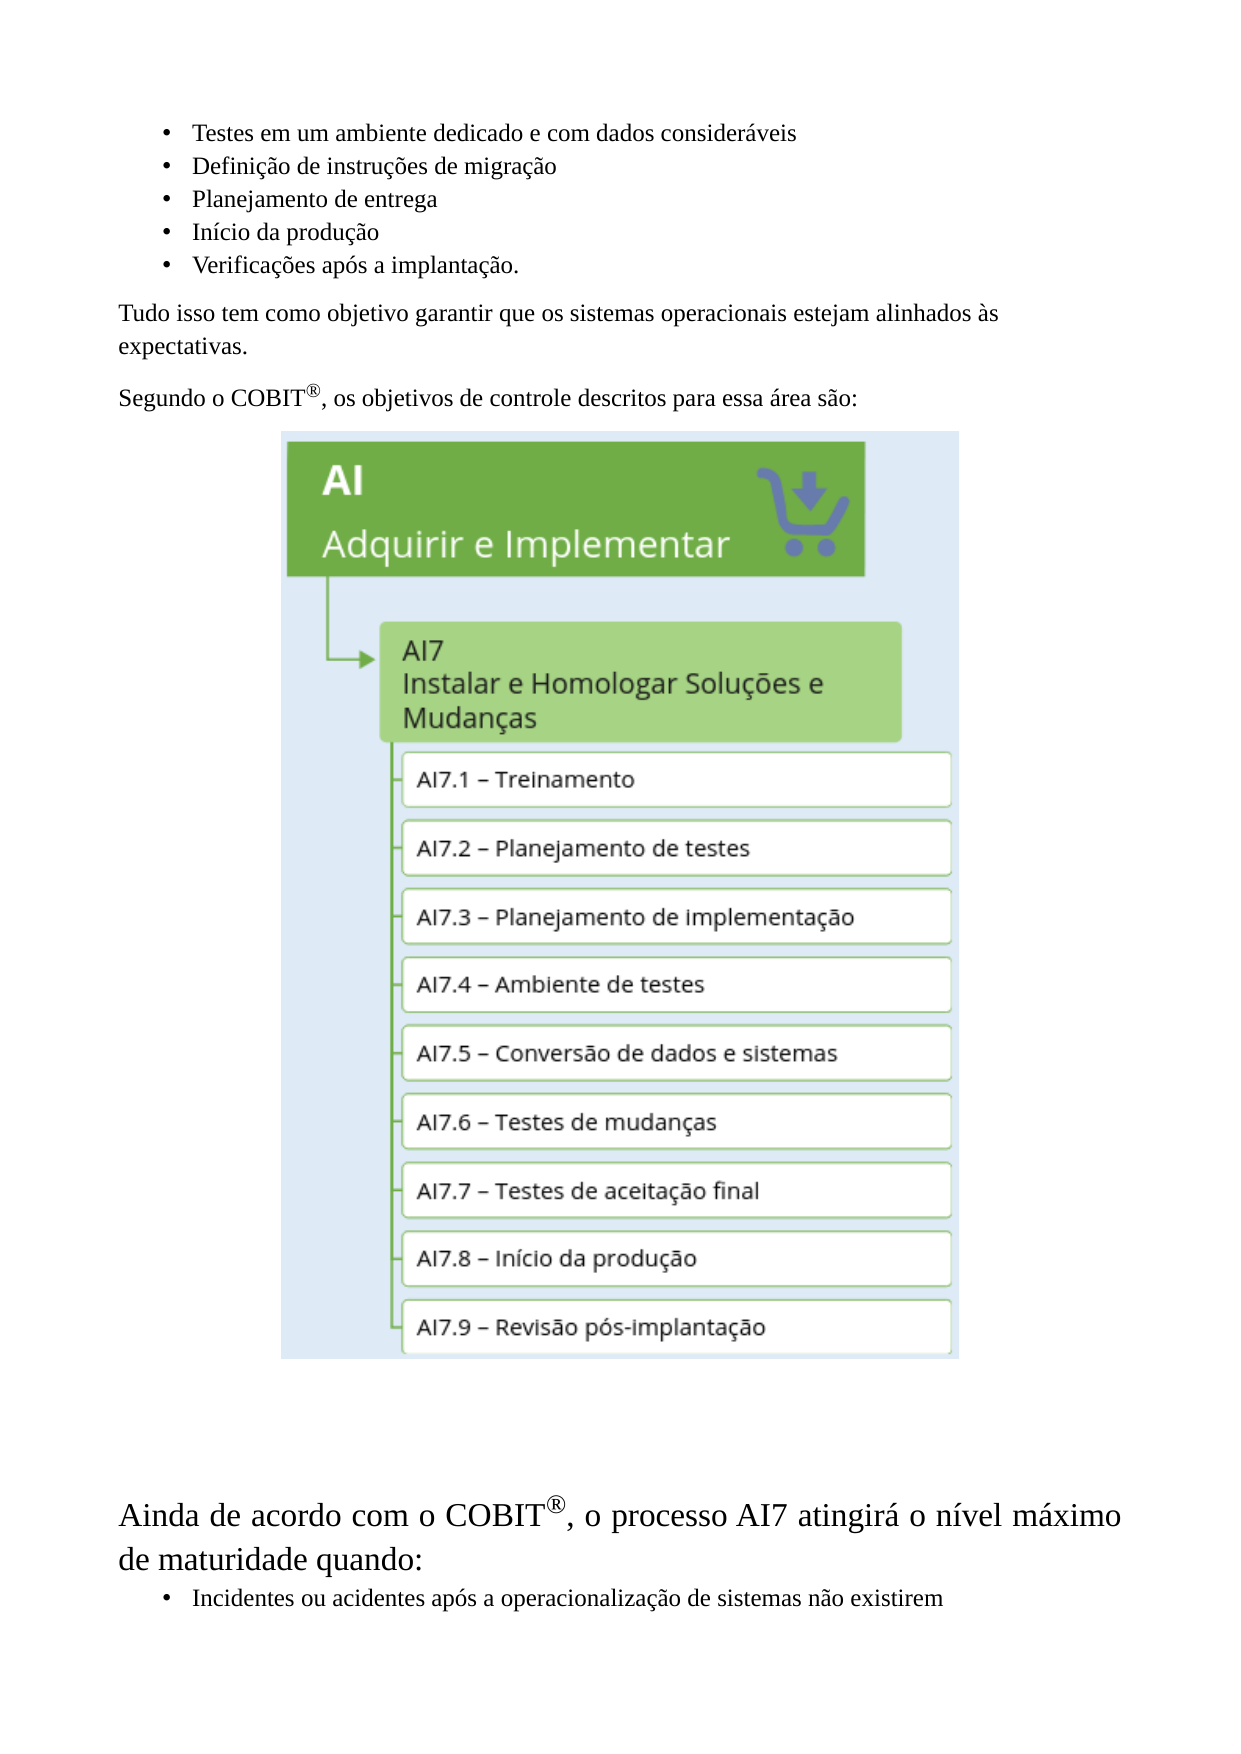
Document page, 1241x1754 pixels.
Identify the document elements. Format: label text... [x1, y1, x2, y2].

list Incidentes ou acidentes após a operacionalização de sistemas não existirem [162, 1583, 1122, 1612]
list Início da produção [162, 217, 1122, 246]
list Verificações após a implantação. [162, 250, 1122, 279]
text Segundo o COBIT®, os objetivos de controle descritos para essa área são: [118, 378, 1122, 412]
list Definição de instruções de migração [162, 151, 1122, 180]
list Testes em um ambiente dedicado e com dados consideráveis [162, 118, 1122, 147]
text Tudo isso tem como objetivo garantir que os sistemas operacionais estejam alinhados às expectativas. [118, 298, 1122, 359]
picture [281, 431, 960, 1359]
text Ainda de acordo com o COBIT®, o processo AI7 atingirá o nível máximo de maturidade quando: [118, 1489, 1122, 1578]
list Planejamento de entrega [162, 184, 1122, 213]
